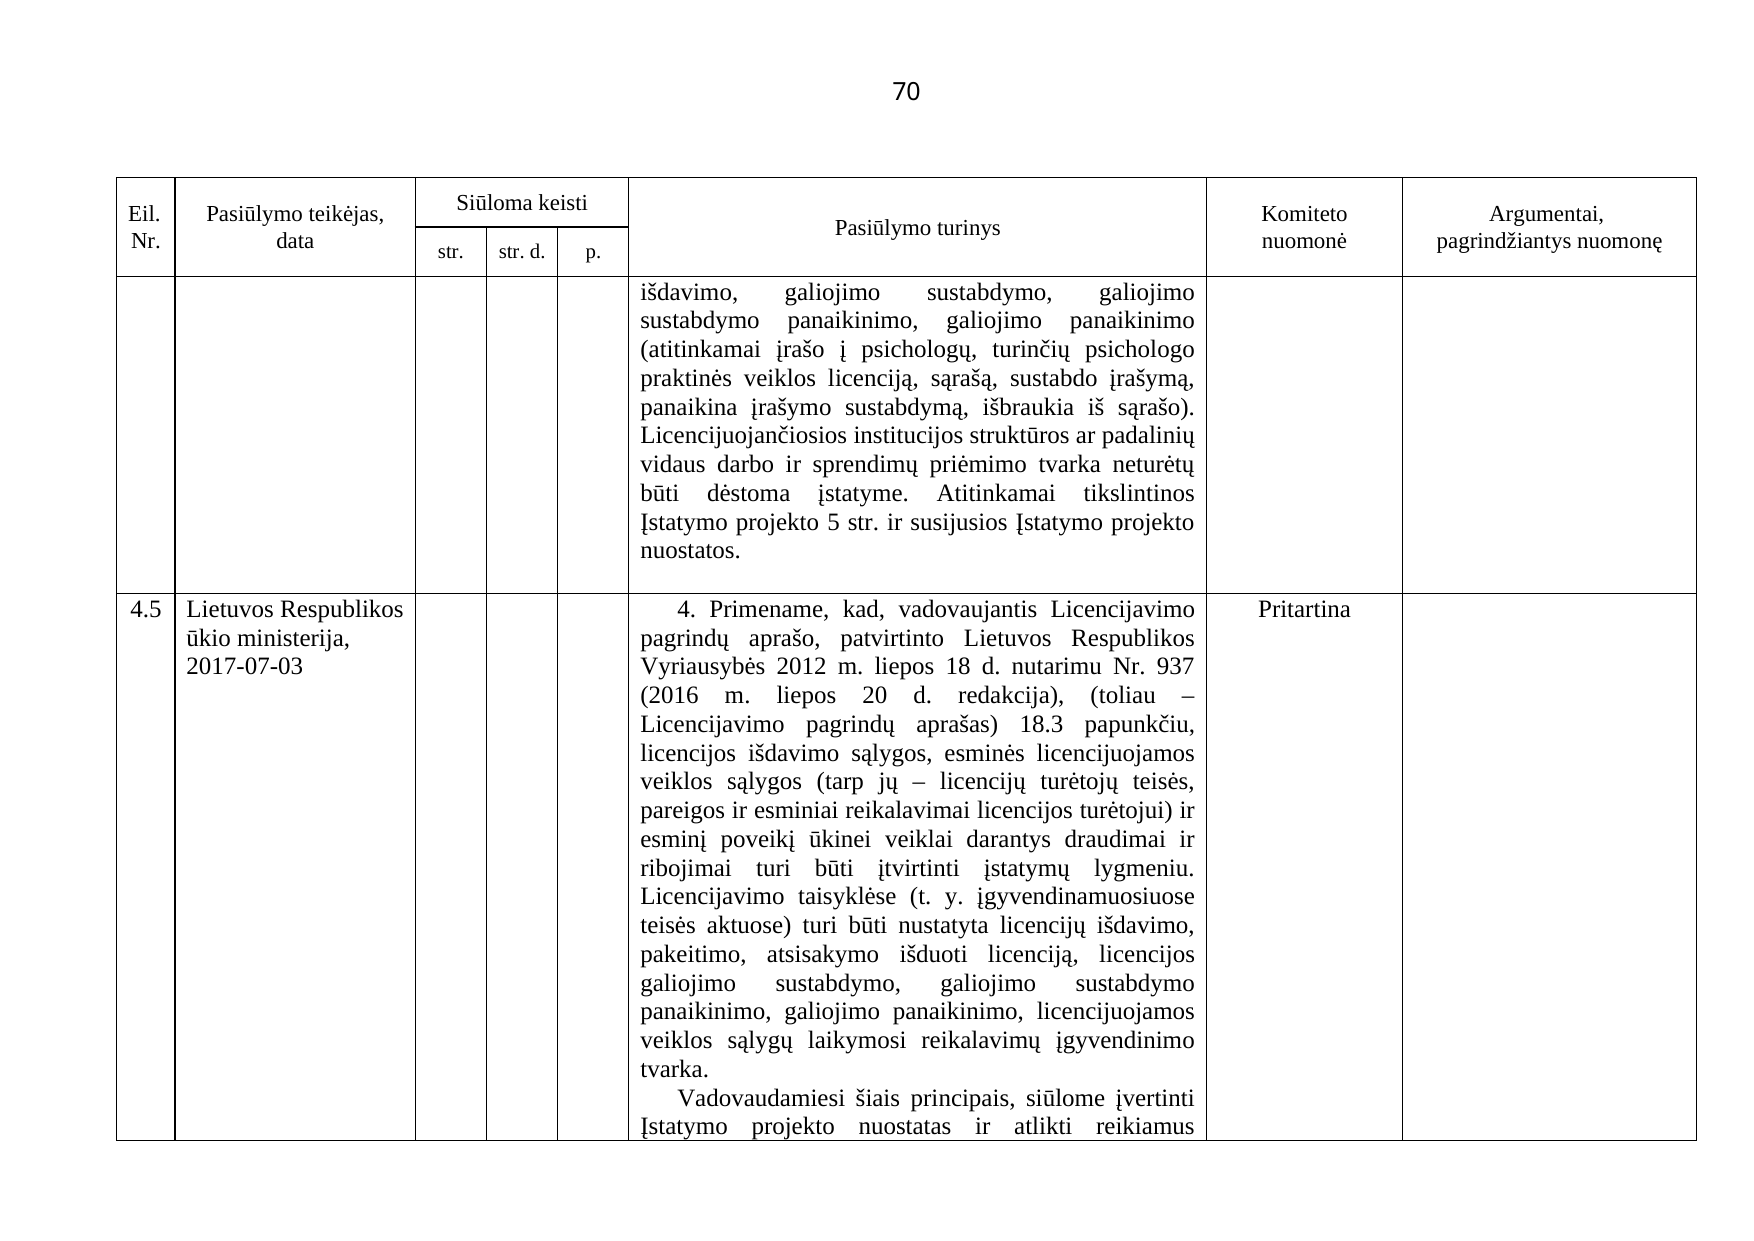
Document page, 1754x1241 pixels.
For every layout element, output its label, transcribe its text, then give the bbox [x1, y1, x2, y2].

table_cell str. [416, 228, 486, 276]
table_header Pasiūlymo teikėjas, data [176, 178, 415, 276]
table_header Eil. Nr. [117, 178, 174, 276]
table_cell [487, 277, 557, 593]
table_cell [1403, 594, 1696, 1140]
table_header Siūloma keisti [416, 178, 628, 226]
table_cell [176, 277, 415, 593]
table_cell 4. Primename, kad, vadovaujantis Licencijavimo pagrindų aprašo, patvirtinto Lietuvos Respublikos Vyriausybės 2012 m. liepos 18 d. nutarimu Nr. 937 (2016 m. liepos 20 d. redakcija), (toliau – Licencijavimo pagrindų aprašas) 18.3 papunkčiu, licencijos išdavimo sąlygos, esminės licencijuojamos veiklos sąlygos (tarp jų – licencijų turėtojų teisės, pareigos ir esminiai reikalavimai licencijos turėtojui) ir esminį poveikį ūkinei veiklai darantys draudimai ir ribojimai turi būti įtvirtinti įstatymų lygmeniu. Licencijavimo taisyklėse (t. y. įgyvendinamuosiuose teisės aktuose) turi būti nustatyta licencijų išdavimo, pakeitimo, atsisakymo išduoti licenciją, licencijos galiojimo sustabdymo, galiojimo sustabdymo panaikinimo, galiojimo panaikinimo, licencijuojamos veiklos sąlygų laikymosi reikalavimų įgyvendinimo tvarka. Vadovaudamiesi šiais principais, siūlome įvertinti Įstatymo projekto nuostatas ir atlikti reikiamus [629, 594, 1206, 1140]
table_cell Pritartina [1207, 594, 1402, 1140]
table_header Komiteto nuomonė [1207, 178, 1402, 276]
table_cell [1207, 277, 1402, 593]
table_cell [1403, 277, 1696, 593]
table_cell [416, 594, 486, 1140]
table_header Pasiūlymo turinys [629, 178, 1206, 276]
table_cell str. d. [487, 228, 557, 276]
table_cell [558, 277, 628, 593]
table_cell [117, 277, 174, 593]
table_cell 4.5 [117, 594, 174, 1140]
table_cell Lietuvos Respublikos ūkio ministerija, 2017-07-03 [176, 594, 415, 1140]
table_cell [487, 594, 557, 1140]
table_cell p. [558, 228, 628, 276]
table_cell [558, 594, 628, 1140]
table_header Argumentai, pagrindžiantys nuomonę [1403, 178, 1696, 276]
table_cell išdavimo, galiojimo sustabdymo, galiojimo sustabdymo panaikinimo, galiojimo panaikinimo (atitinkamai įrašo į psichologų, turinčių psichologo praktinės veiklos licenciją, sąrašą, sustabdo įrašymą, panaikina įrašymo sustabdymą, išbraukia iš sąrašo). Licencijuojančiosios institucijos struktūros ar padalinių vidaus darbo ir sprendimų priėmimo tvarka neturėtų būti dėstoma įstatyme. Atitinkamai tikslintinos Įstatymo projekto 5 str. ir susijusios Įstatymo projekto nuostatos. [629, 277, 1206, 593]
table_cell [416, 277, 486, 593]
